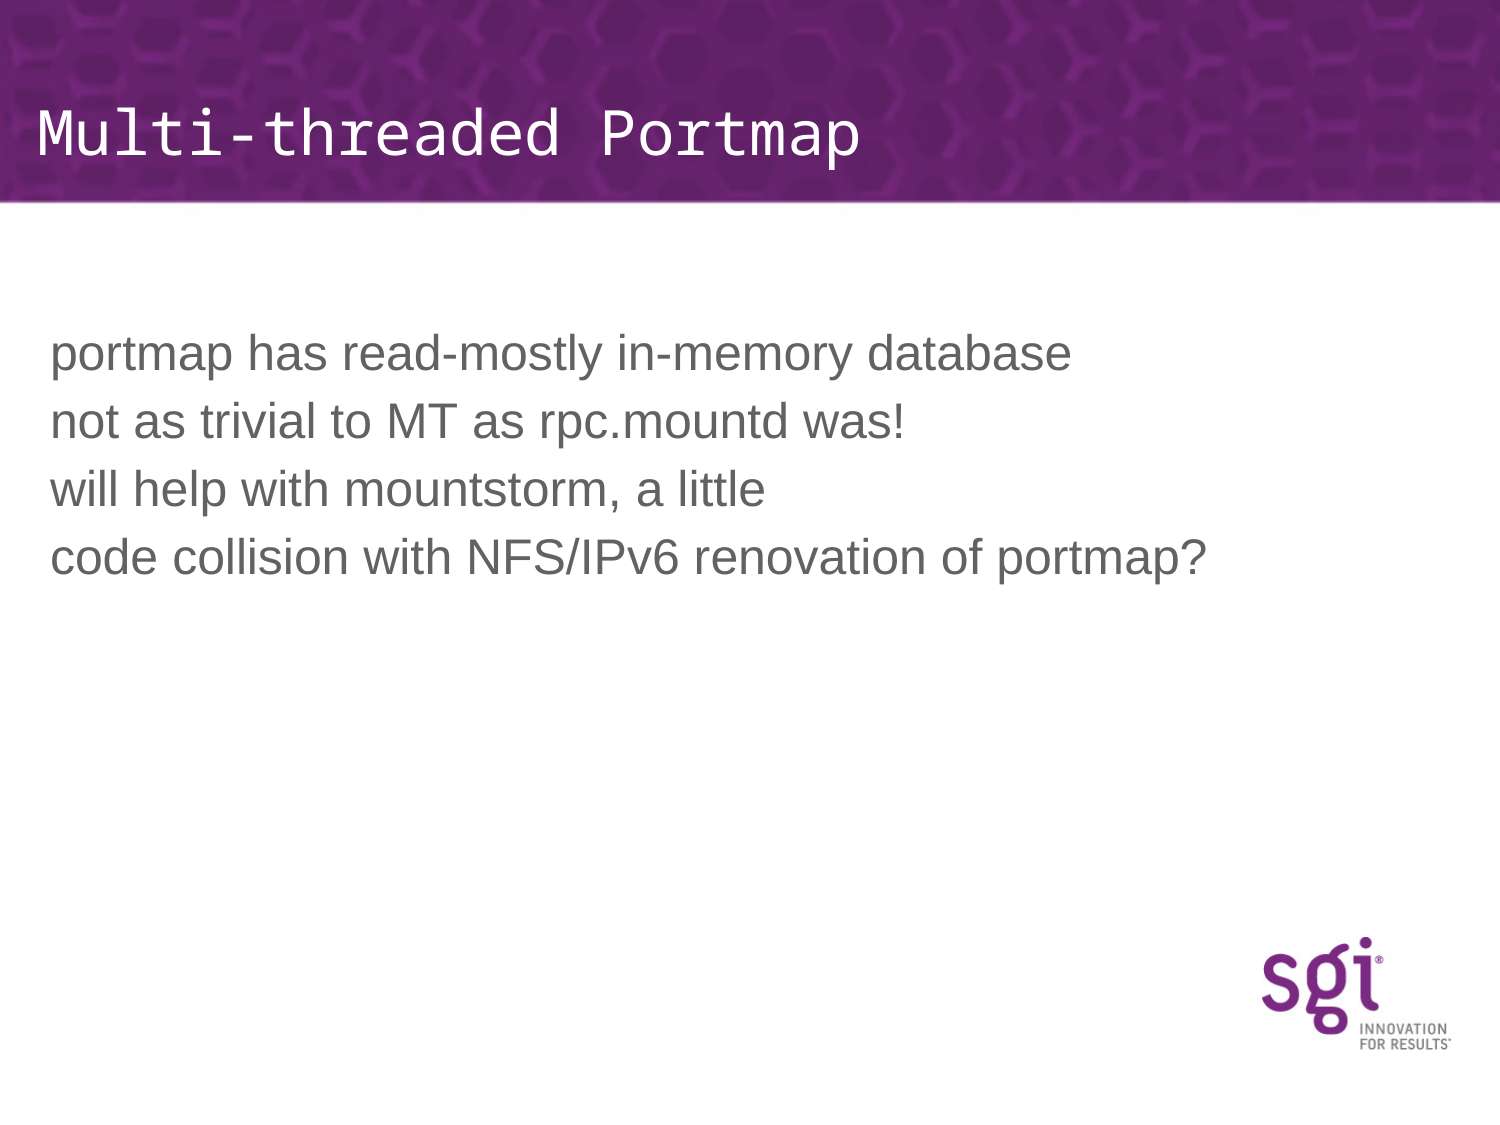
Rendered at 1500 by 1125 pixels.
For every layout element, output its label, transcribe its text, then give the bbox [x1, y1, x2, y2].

title Multi-threaded Portmap [37, 37, 1313, 226]
list portmap has read-mostly in-memory database not as trivial to MT as rpc.mountd was! will help with mountstorm, a little code collision with NFS/IPv6 renovation of portmap? [50, 324, 1326, 863]
picture [0, 0, 1500, 1050]
